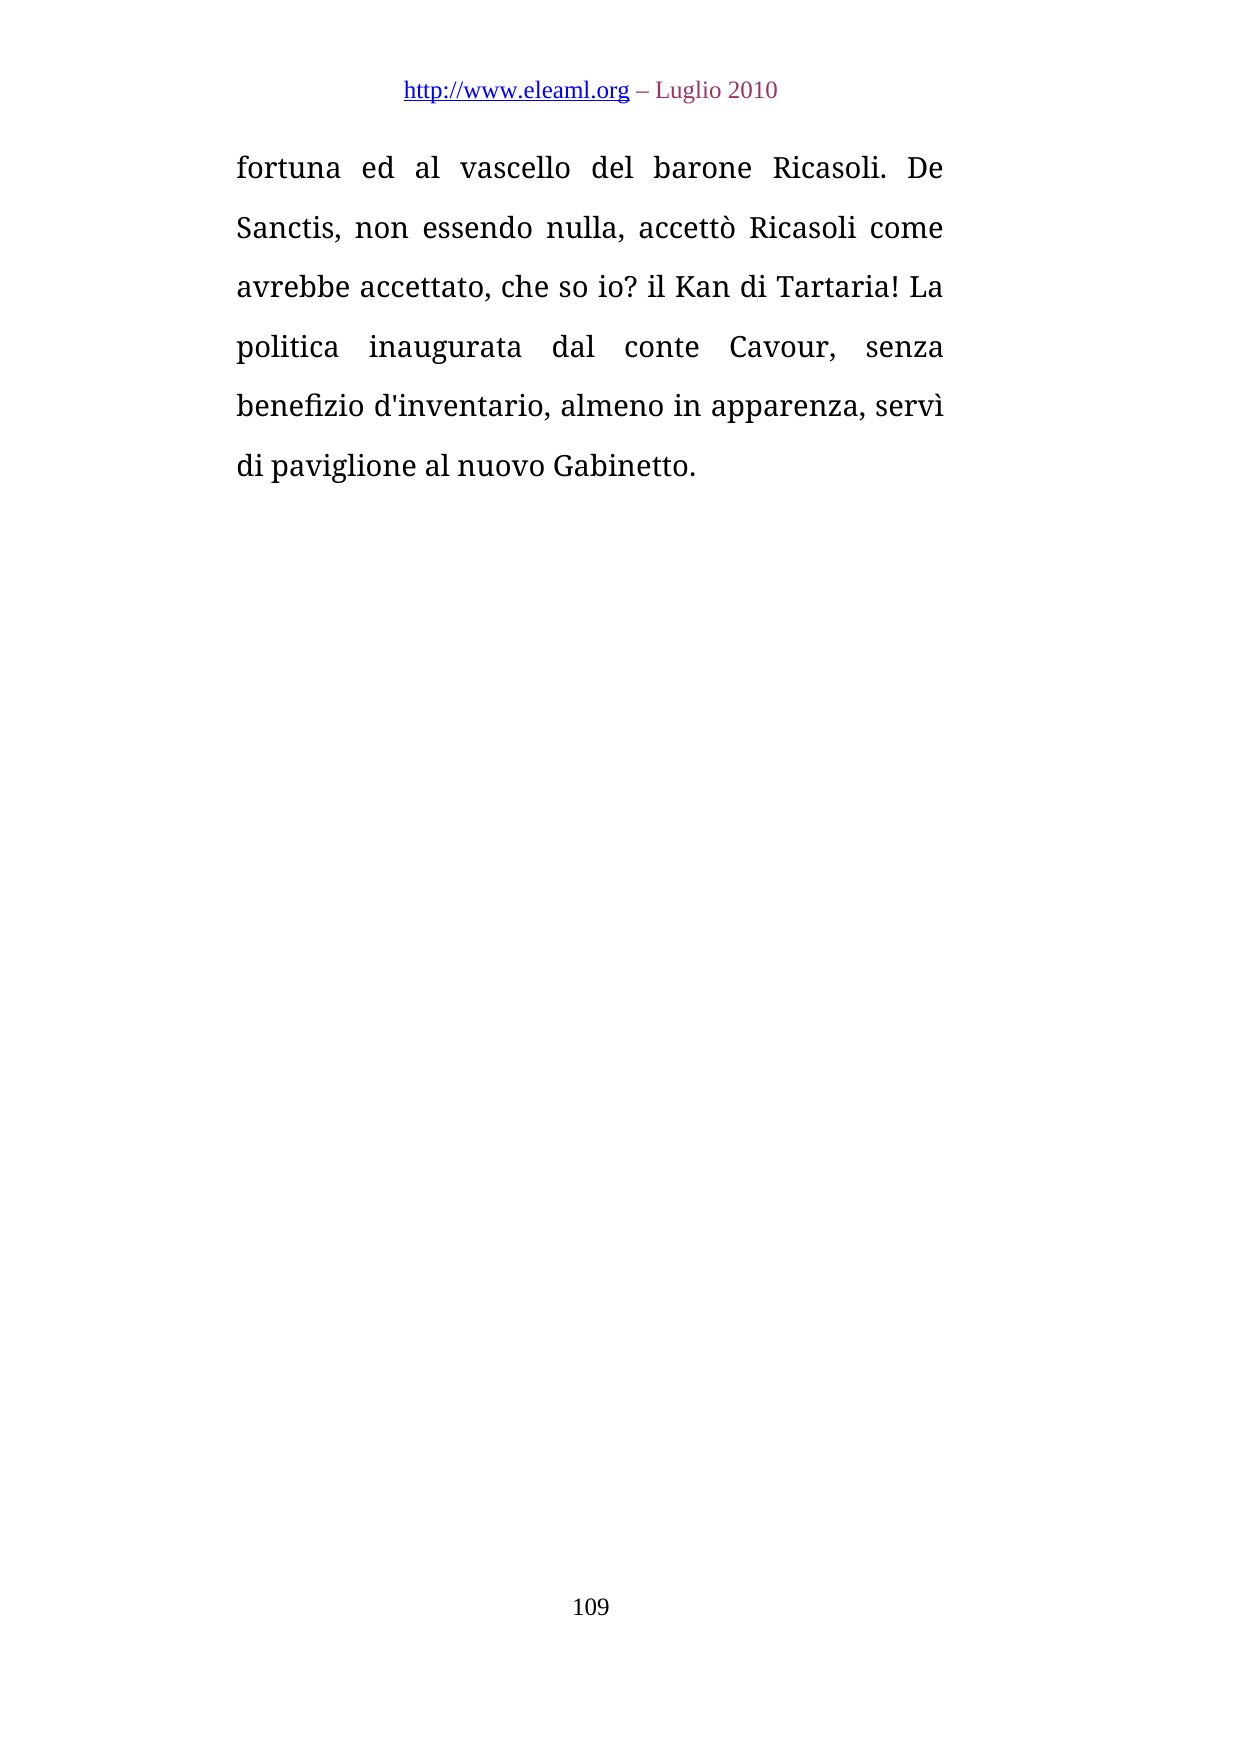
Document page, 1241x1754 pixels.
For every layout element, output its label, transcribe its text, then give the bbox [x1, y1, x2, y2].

text fortuna ed al vascello del barone Ricasoli. De Sanctis, non essendo nulla, accettò Ricasoli come avrebbe accettato, che so io? il Kan di Tartaria! La politica inaugurata dal conte Cavour, senza benefizio d'inventario, almeno in apparenza, servì di paviglione al nuovo Gabinetto. [236, 148, 945, 485]
